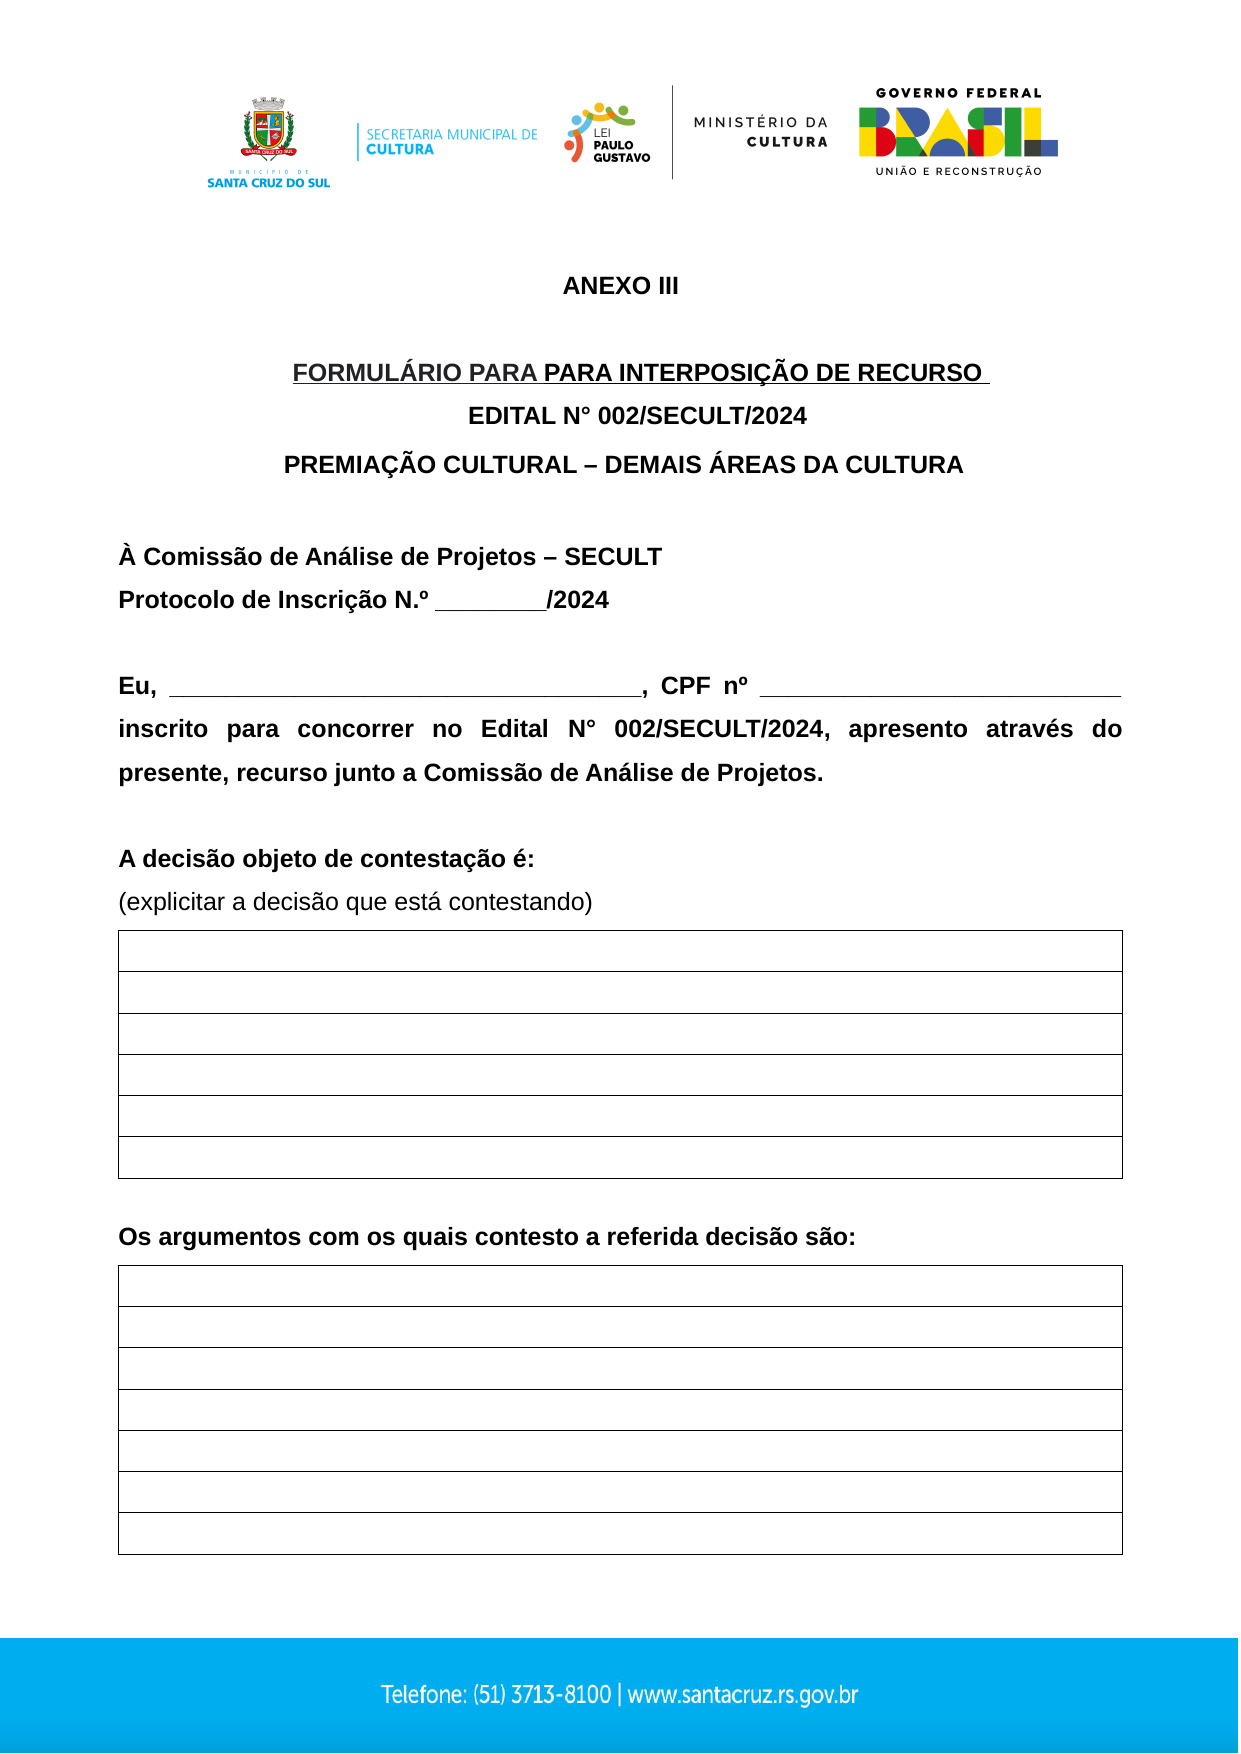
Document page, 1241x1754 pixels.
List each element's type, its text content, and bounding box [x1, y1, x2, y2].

text Os argumentos com os quais contesto a referida decisão são: [118, 1222, 1123, 1250]
picture [566, 1694, 574, 1703]
picture [745, 1690, 753, 1700]
picture [683, 1690, 689, 1697]
text A decisão objeto de contestação é: (explicitar a decisão que está contestando) [118, 844, 1123, 916]
picture [441, 1690, 449, 1696]
picture [545, 1691, 553, 1703]
picture [393, 1686, 406, 1702]
table_header [119, 931, 1122, 971]
table_cell [119, 1096, 1122, 1136]
picture [492, 1686, 499, 1702]
picture [704, 1690, 712, 1702]
table_cell [119, 1014, 1122, 1054]
text Eu, __________________________________, CPF nº __________________________ inscrito para concorrer no Edital N° 002/SECULT/2024, apresento através do presente, recurso junto a Comissão de Análise de Projetos. [118, 671, 1123, 786]
table_cell [119, 1307, 1122, 1347]
text ANEXO III [118, 271, 1123, 300]
text EDITAL N° 002/SECULT/2024 [152, 401, 1123, 429]
picture [753, 1697, 760, 1703]
picture [715, 1687, 720, 1702]
text PREMIAÇÃO CULTURAL – DEMAIS ÁREAS DA CULTURA [118, 450, 1123, 478]
picture [481, 1686, 488, 1693]
text Protocolo de Inscrição N.º ________/2024 [118, 585, 1123, 614]
picture [140, 41, 1101, 228]
picture [733, 1690, 741, 1702]
table_cell [119, 1431, 1122, 1471]
picture [853, 1690, 858, 1702]
table_header [119, 1266, 1122, 1306]
picture [535, 1686, 542, 1702]
table_cell [119, 1137, 1122, 1177]
picture [382, 1686, 393, 1702]
picture [654, 1690, 663, 1702]
picture [428, 1690, 437, 1702]
picture [780, 1690, 784, 1702]
picture [421, 1686, 425, 1702]
picture [480, 1692, 489, 1703]
table_cell [119, 1055, 1122, 1095]
text FORMULÁRIO PARA PARA INTERPOSIÇÃO DE RECURSO [152, 357, 1123, 386]
table_cell [119, 1348, 1122, 1388]
picture [578, 1686, 585, 1702]
table_cell [119, 1513, 1122, 1553]
text À Comissão de Análise de Projetos – SECULT [118, 542, 1123, 571]
table_cell [119, 1472, 1122, 1512]
picture [589, 1688, 598, 1702]
picture [452, 1690, 461, 1698]
picture [694, 1690, 700, 1702]
table_cell [119, 972, 1122, 1012]
table_cell [119, 1390, 1122, 1430]
picture [801, 1690, 809, 1704]
